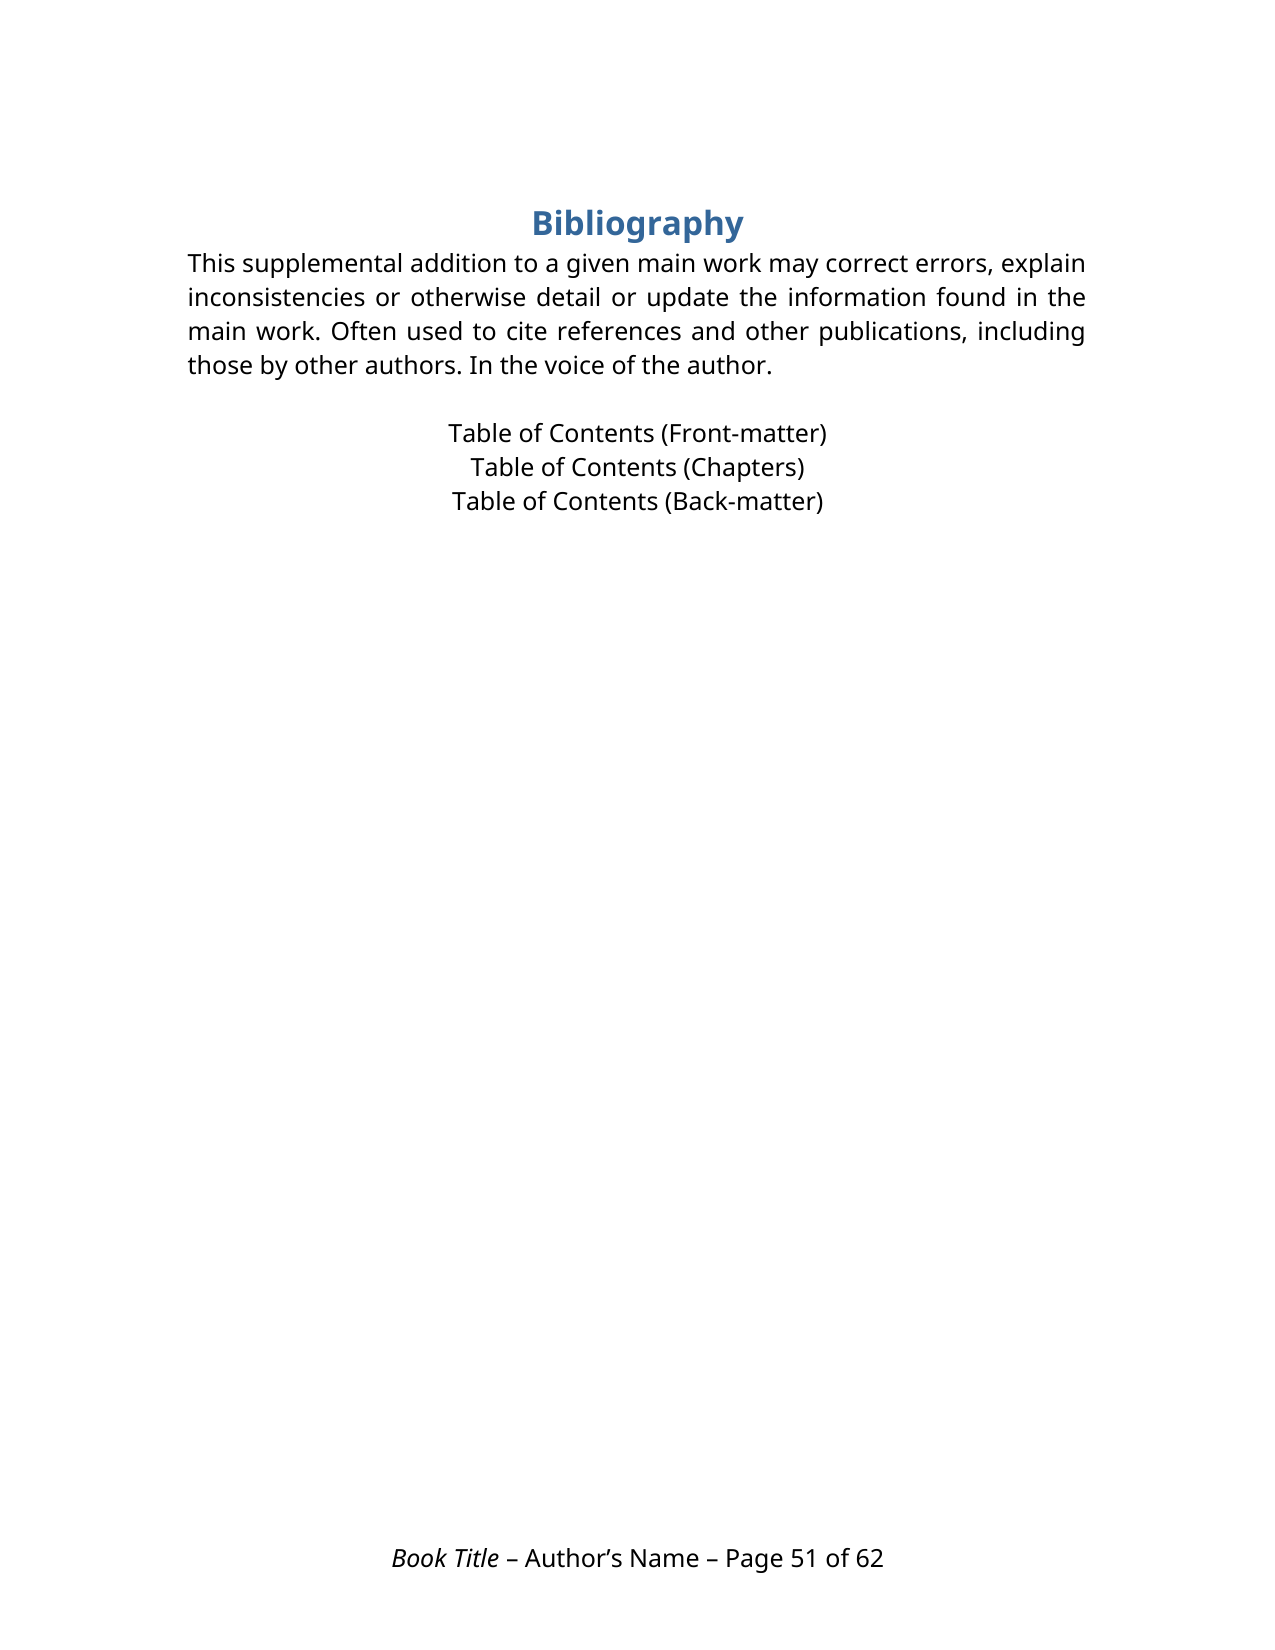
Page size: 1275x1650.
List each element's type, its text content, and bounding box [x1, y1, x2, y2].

text This supplemental addition to a given main work may correct errors, explain inconsistencies or otherwise detail or update the information found in the main work. Often used to cite references and other publications, including those by other authors. In the voice of the author. [187, 245, 1087, 382]
text Table of Contents (Chapters) [187, 450, 1087, 484]
subtitle Bibliography [187, 200, 1087, 245]
text Table of Contents (Back-matter) [187, 484, 1087, 518]
text Table of Contents (Front-matter) [187, 416, 1087, 450]
